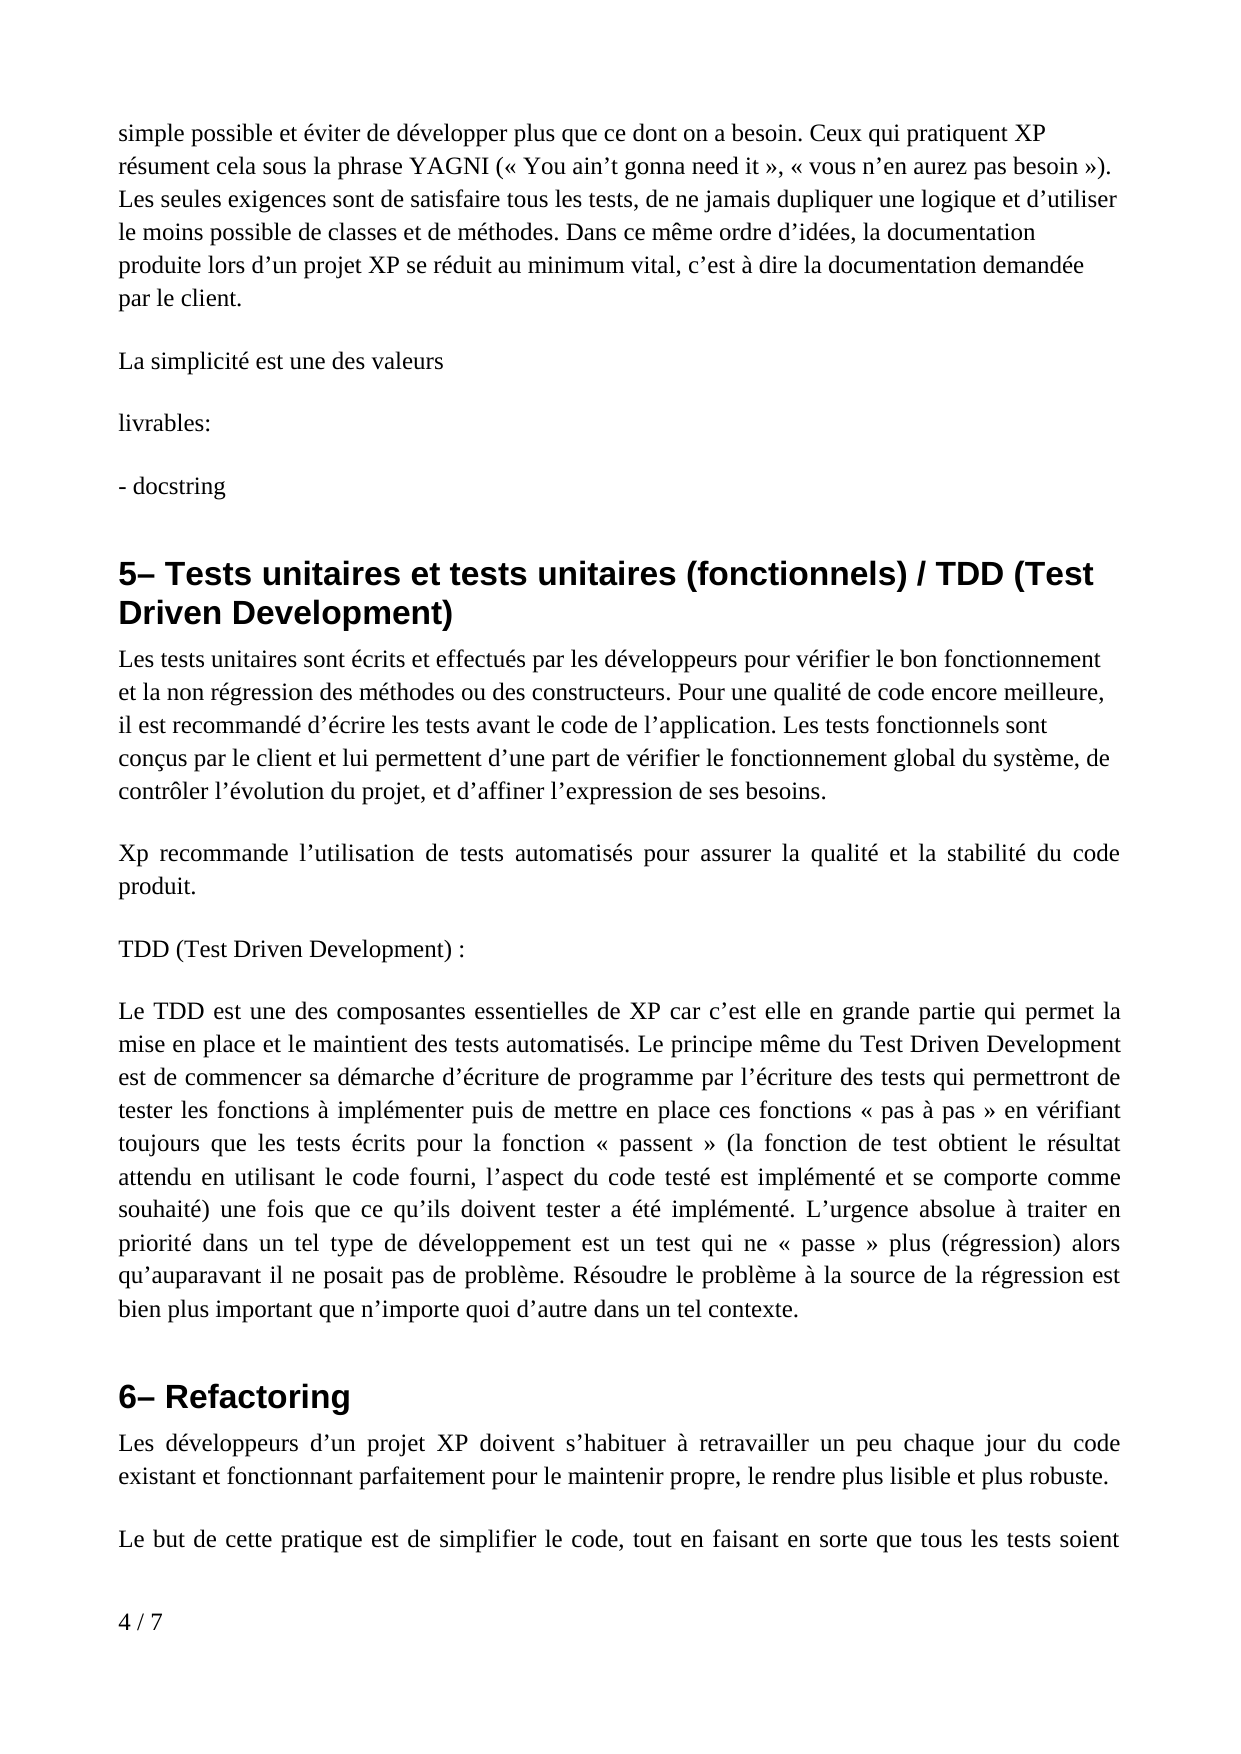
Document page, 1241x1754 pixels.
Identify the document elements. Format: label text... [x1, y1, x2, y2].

text livrables: [118, 408, 1122, 437]
text - docstring [118, 471, 1122, 499]
text Le but de cette pratique est de simplifier le code, tout en faisant en sorte que tous les tests soient [118, 1524, 1122, 1552]
text La simplicité est une des valeurs [118, 346, 1122, 374]
subtitle 5– Tests unitaires et tests unitaires (fonctionnels) / TDD (Test Driven Development) [118, 554, 1122, 631]
subtitle 6– Refactoring [118, 1377, 1122, 1416]
text Le TDD est une des composantes essentielles de XP car c’est elle en grande partie qui permet la mise en place et le maintient des tests automatisés. Le principe même du Test Driven Development est de commencer sa démarche d’écriture de programme par l’écriture des tests qui permettront de tester les fonctions à implémenter puis de mettre en place ces fonctions « pas à pas » en vérifiant toujours que les tests écrits pour la fonction « passent » (la fonction de test obtient le résultat attendu en utilisant le code fourni, l’aspect du code testé est implémenté et se comporte comme souhaité) une fois que ce qu’ils doivent tester a été implémenté. L’urgence absolue à traiter en priorité dans un tel type de développement est un test qui ne « passe » plus (régression) alors qu’auparavant il ne posait pas de problème. Résoudre le problème à la source de la régression est bien plus important que n’importe quoi d’autre dans un tel contexte. [118, 996, 1122, 1322]
text Les développeurs d’un projet XP doivent s’habituer à retravailler un peu chaque jour du code existant et fonctionnant parfaitement pour le maintenir propre, le rendre plus lisible et plus robuste. [118, 1428, 1122, 1490]
text Xp recommande l’utilisation de tests automatisés pour assurer la qualité et la stabilité du code produit. [118, 838, 1122, 900]
text simple possible et éviter de développer plus que ce dont on a besoin. Ceux qui pratiquent XP résument cela sous la phrase YAGNI (« You ain’t gonna need it », « vous n’en aurez pas besoin »). Les seules exigences sont de satisfaire tous les tests, de ne jamais dupliquer une logique et d’utiliser le moins possible de classes et de méthodes. Dans ce même ordre d’idées, la documentation produite lors d’un projet XP se réduit au minimum vital, c’est à dire la documentation demandée par le client. [118, 118, 1122, 312]
text TDD (Test Driven Development) : [118, 934, 1122, 963]
text Les tests unitaires sont écrits et effectués par les développeurs pour vérifier le bon fonctionnement et la non régression des méthodes ou des constructeurs. Pour une qualité de code encore meilleure, il est recommandé d’écrire les tests avant le code de l’application. Les tests fonctionnels sont conçus par le client et lui permettent d’une part de vérifier le fonctionnement global du système, de contrôler l’évolution du projet, et d’affiner l’expression de ses besoins. [118, 644, 1122, 805]
